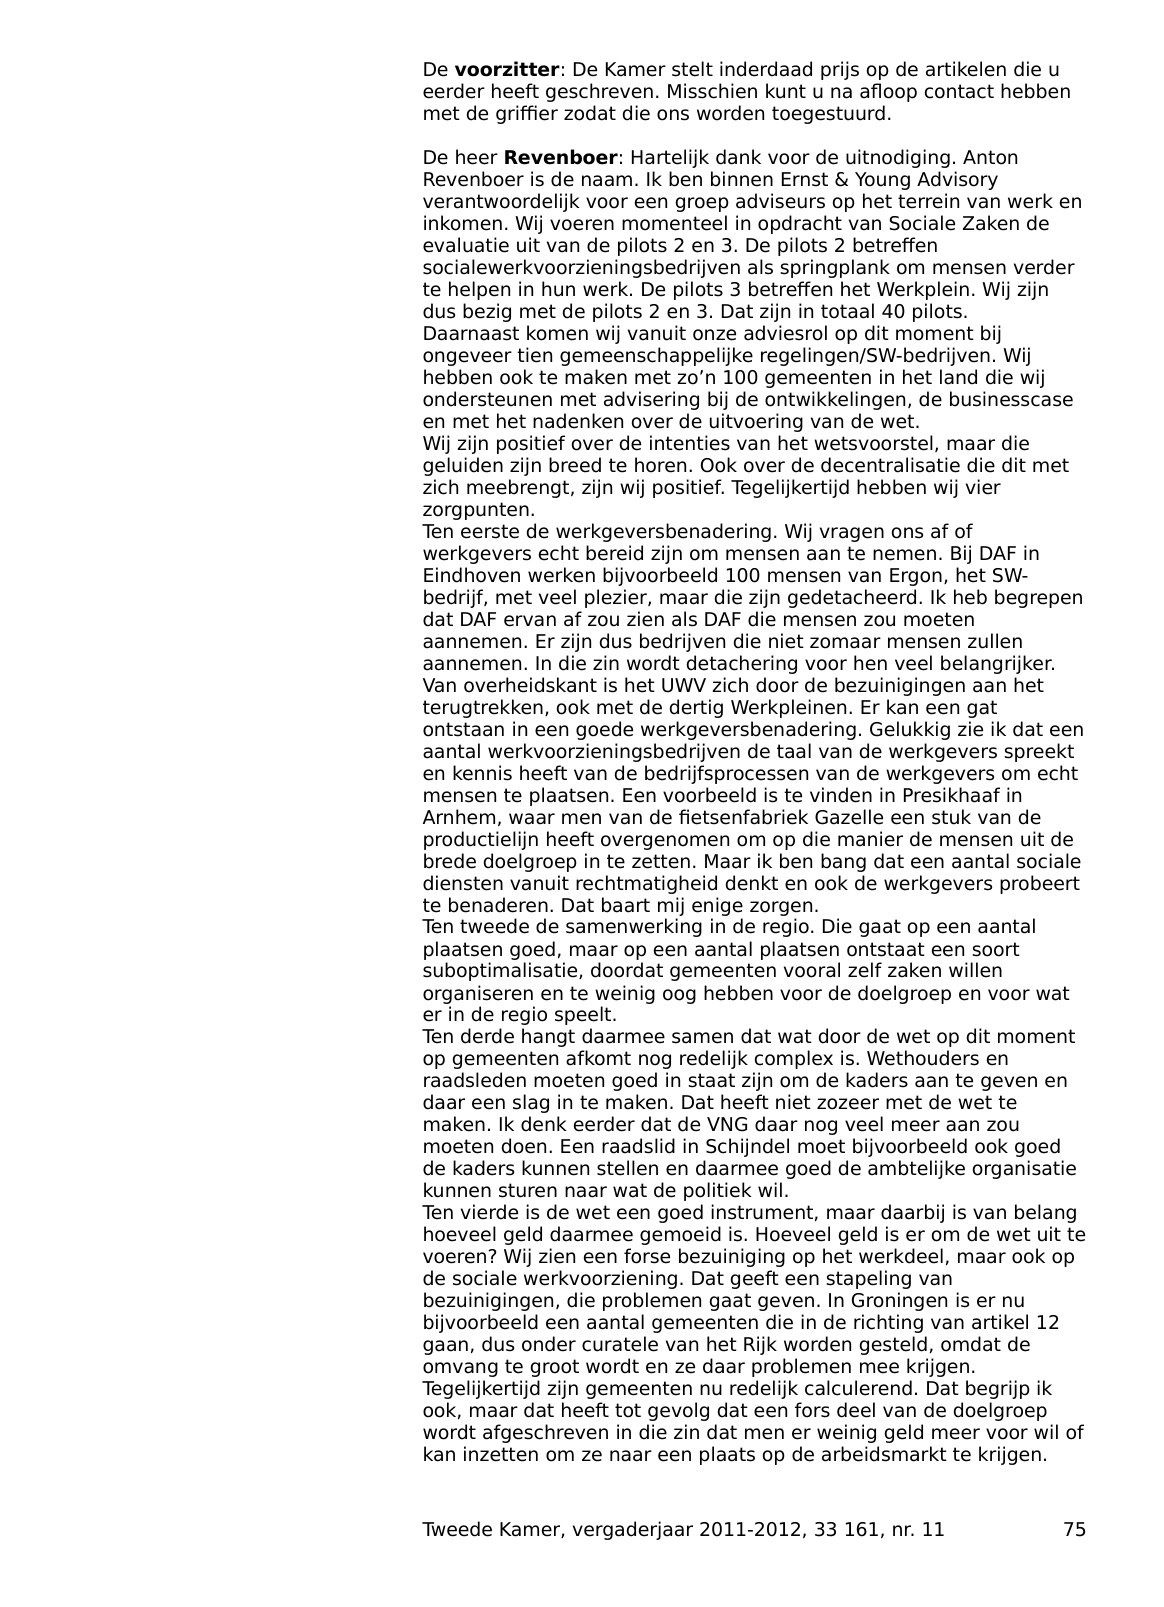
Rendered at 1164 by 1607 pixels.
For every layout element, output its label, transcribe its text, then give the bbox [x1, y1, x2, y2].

text Ten vierde is de wet een goed instrument, maar daarbij is van belang hoeveel geld daarmee gemoeid is. Hoeveel geld is er om de wet uit te voeren? Wij zien een forse bezuiniging op het werkdeel, maar ook op de sociale werkvoorziening. Dat geeft een stapeling van bezuinigingen, die problemen gaat geven. In Groningen is er nu bijvoorbeeld een aantal gemeenten die in de richting van artikel 12 gaan, dus onder curatele van het Rijk worden gesteld, omdat de omvang te groot wordt en ze daar problemen mee krijgen. Tegelijkertijd zijn gemeenten nu redelijk calculerend. Dat begrijp ik ook, maar dat heeft tot gevolg dat een fors deel van de doelgroep wordt afgeschreven in die zin dat men er weinig geld meer voor wil of kan inzetten om ze naar een plaats op de arbeidsmarkt te krijgen. [422, 1202, 1087, 1466]
text Ten tweede de samenwerking in de regio. Die gaat op een aantal plaatsen goed, maar op een aantal plaatsen ontstaat een soort suboptimalisatie, doordat gemeenten vooral zelf zaken willen organiseren en te weinig oog hebben voor de doelgroep en voor wat er in de regio speelt. [422, 916, 1087, 1026]
text De heer Revenboer: Hartelijk dank voor de uitnodiging. Anton Revenboer is de naam. Ik ben binnen Ernst & Young Advisory verantwoordelijk voor een groep adviseurs op het terrein van werk en inkomen. Wij voeren momenteel in opdracht van Sociale Zaken de evaluatie uit van de pilots 2 en 3. De pilots 2 betreffen socialewerkvoorzieningsbedrijven als springplank om mensen verder te helpen in hun werk. De pilots 3 betreffen het Werkplein. Wij zijn dus bezig met de pilots 2 en 3. Dat zijn in totaal 40 pilots. [422, 147, 1087, 323]
text Ten eerste de werkgeversbenadering. Wij vragen ons af of werkgevers echt bereid zijn om mensen aan te nemen. Bij DAF in Eindhoven werken bijvoorbeeld 100 mensen van Ergon, het SW-bedrijf, met veel plezier, maar die zijn gedetacheerd. Ik heb begrepen dat DAF ervan af zou zien als DAF die mensen zou moeten aannemen. Er zijn dus bedrijven die niet zomaar mensen zullen aannemen. In die zin wordt detachering voor hen veel belangrijker. [422, 521, 1087, 675]
text Van overheidskant is het UWV zich door de bezuinigingen aan het terugtrekken, ook met de dertig Werkpleinen. Er kan een gat ontstaan in een goede werkgeversbenadering. Gelukkig zie ik dat een aantal werkvoorzieningsbedrijven de taal van de werkgevers spreekt en kennis heeft van de bedrijfsprocessen van de werkgevers om echt mensen te plaatsen. Een voorbeeld is te vinden in Presikhaaf in Arnhem, waar men van de fietsenfabriek Gazelle een stuk van de productielijn heeft overgenomen om op die manier de mensen uit de brede doelgroep in te zetten. Maar ik ben bang dat een aantal sociale diensten vanuit rechtmatigheid denkt en ook de werkgevers probeert te benaderen. Dat baart mij enige zorgen. [422, 675, 1087, 916]
text Daarnaast komen wij vanuit onze adviesrol op dit moment bij ongeveer tien gemeenschappelijke regelingen/SW-bedrijven. Wij hebben ook te maken met zo’n 100 gemeenten in het land die wij ondersteunen met advisering bij de ontwikkelingen, de businesscase en met het nadenken over de uitvoering van de wet. [422, 323, 1087, 433]
text Wij zijn positief over de intenties van het wetsvoorstel, maar die geluiden zijn breed te horen. Ook over de decentralisatie die dit met zich meebrengt, zijn wij positief. Tegelijkertijd hebben wij vier zorgpunten. [422, 433, 1087, 521]
text De voorzitter: De Kamer stelt inderdaad prijs op de artikelen die u eerder heeft geschreven. Misschien kunt u na afloop contact hebben met de griffier zodat die ons worden toegestuurd. [422, 59, 1087, 125]
text Ten derde hangt daarmee samen dat wat door de wet op dit moment op gemeenten afkomt nog redelijk complex is. Wethouders en raadsleden moeten goed in staat zijn om de kaders aan te geven en daar een slag in te maken. Dat heeft niet zozeer met de wet te maken. Ik denk eerder dat de VNG daar nog veel meer aan zou moeten doen. Een raadslid in Schijndel moet bijvoorbeeld ook goed de kaders kunnen stellen en daarmee goed de ambtelijke organisatie kunnen sturen naar wat de politiek wil. [422, 1026, 1087, 1202]
